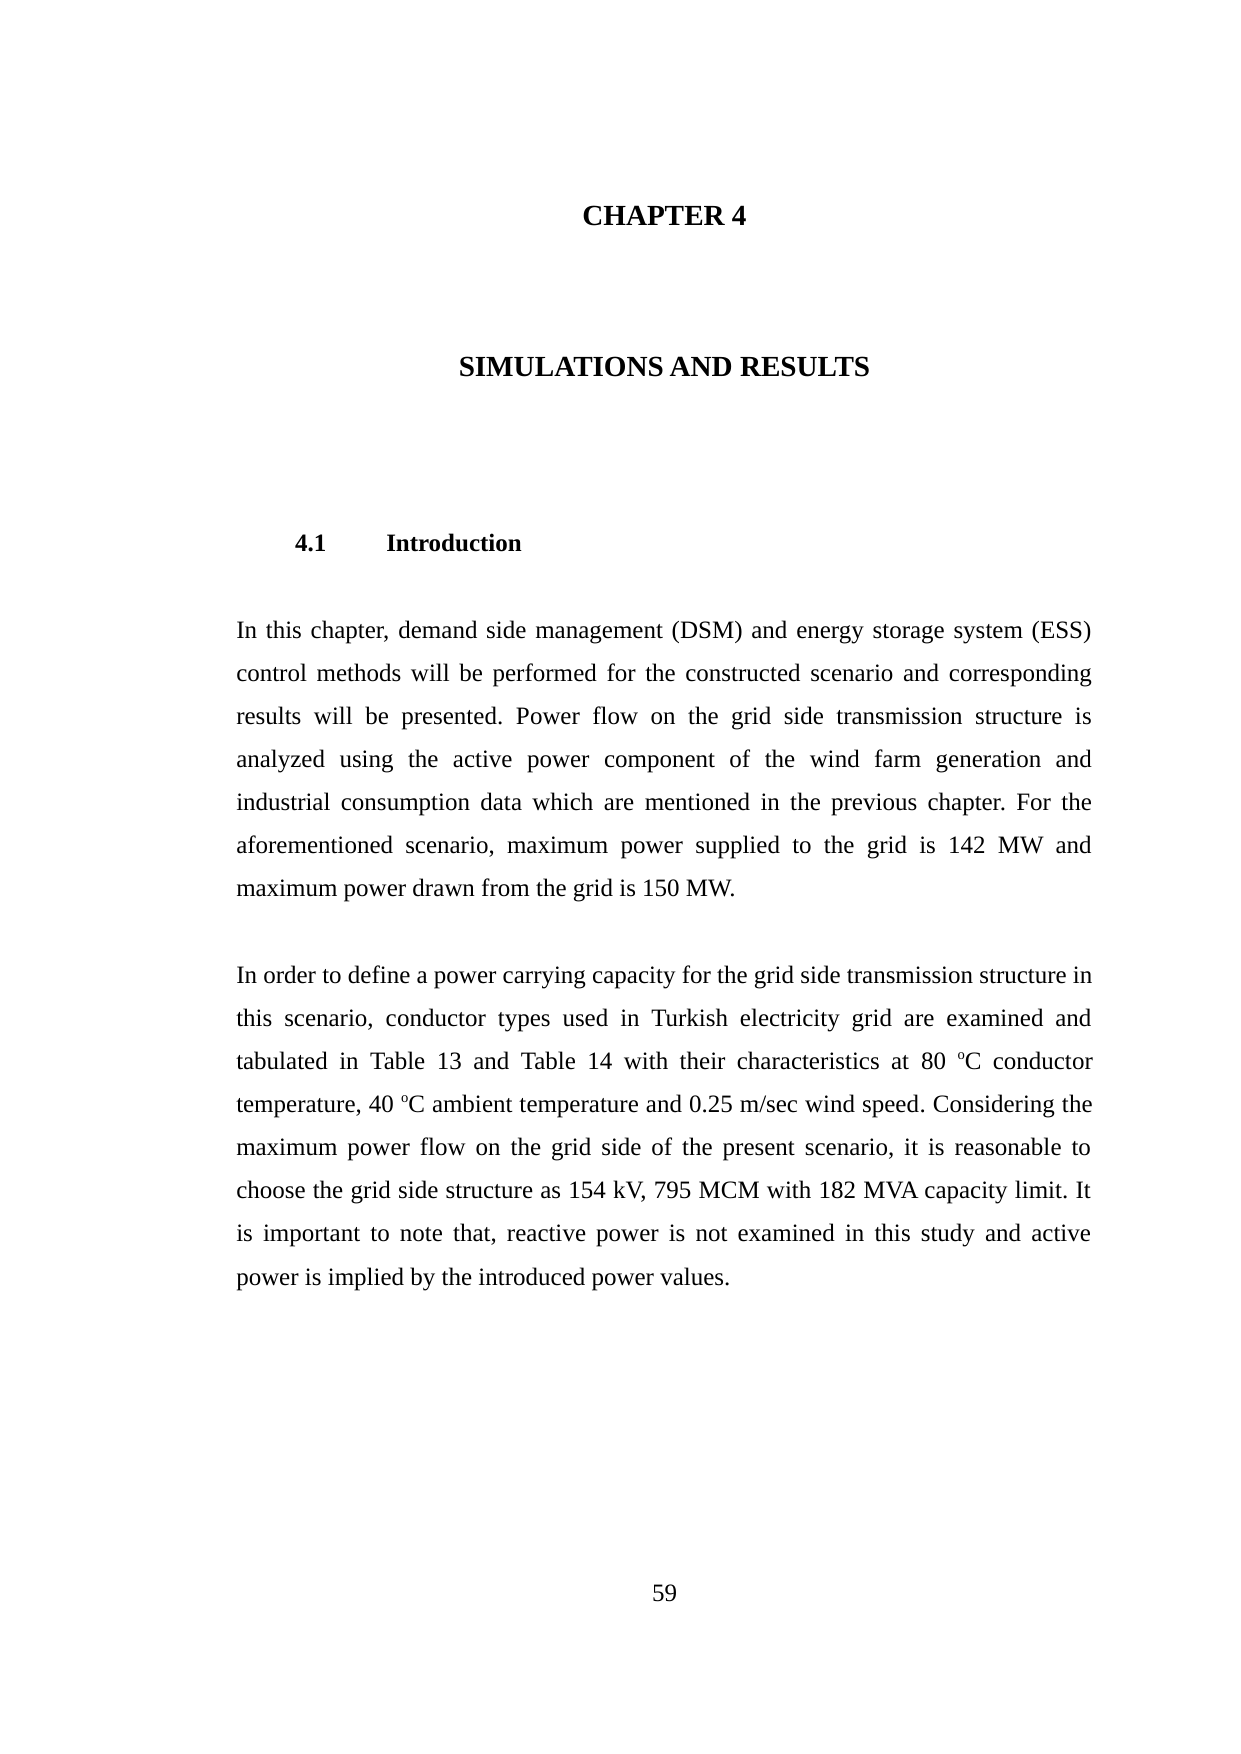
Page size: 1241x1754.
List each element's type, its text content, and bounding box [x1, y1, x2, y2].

text In order to define a power carrying capacity for the grid side transmission structure in this scenario, conductor types used in Turkish electricity grid are examined and tabulated in Table 13 and Table 14 with their characteristics at 80 oC conductor temperature, 40 oC ambient temperature and 0.25 m/sec wind speed. Considering the maximum power flow on the grid side of the present scenario, it is reasonable to choose the grid side structure as 154 kV, 795 MCM with 182 MVA capacity limit. It is important to note that, reactive power is not examined in this study and active power is implied by the introduced power values. [236, 960, 1093, 1290]
text In this chapter, demand side management (DSM) and energy storage system (ESS) control methods will be performed for the constructed scenario and corresponding results will be presented. Power flow on the grid side transmission structure is analyzed using the active power component of the wind farm generation and industrial consumption data which are mentioned in the previous chapter. For the aforementioned scenario, maximum power supplied to the grid is 142 MW and maximum power drawn from the grid is 150 MW. [236, 615, 1093, 902]
text SIMULATIONS AND RESULTS [236, 349, 1093, 382]
list Introduction [295, 528, 1093, 557]
